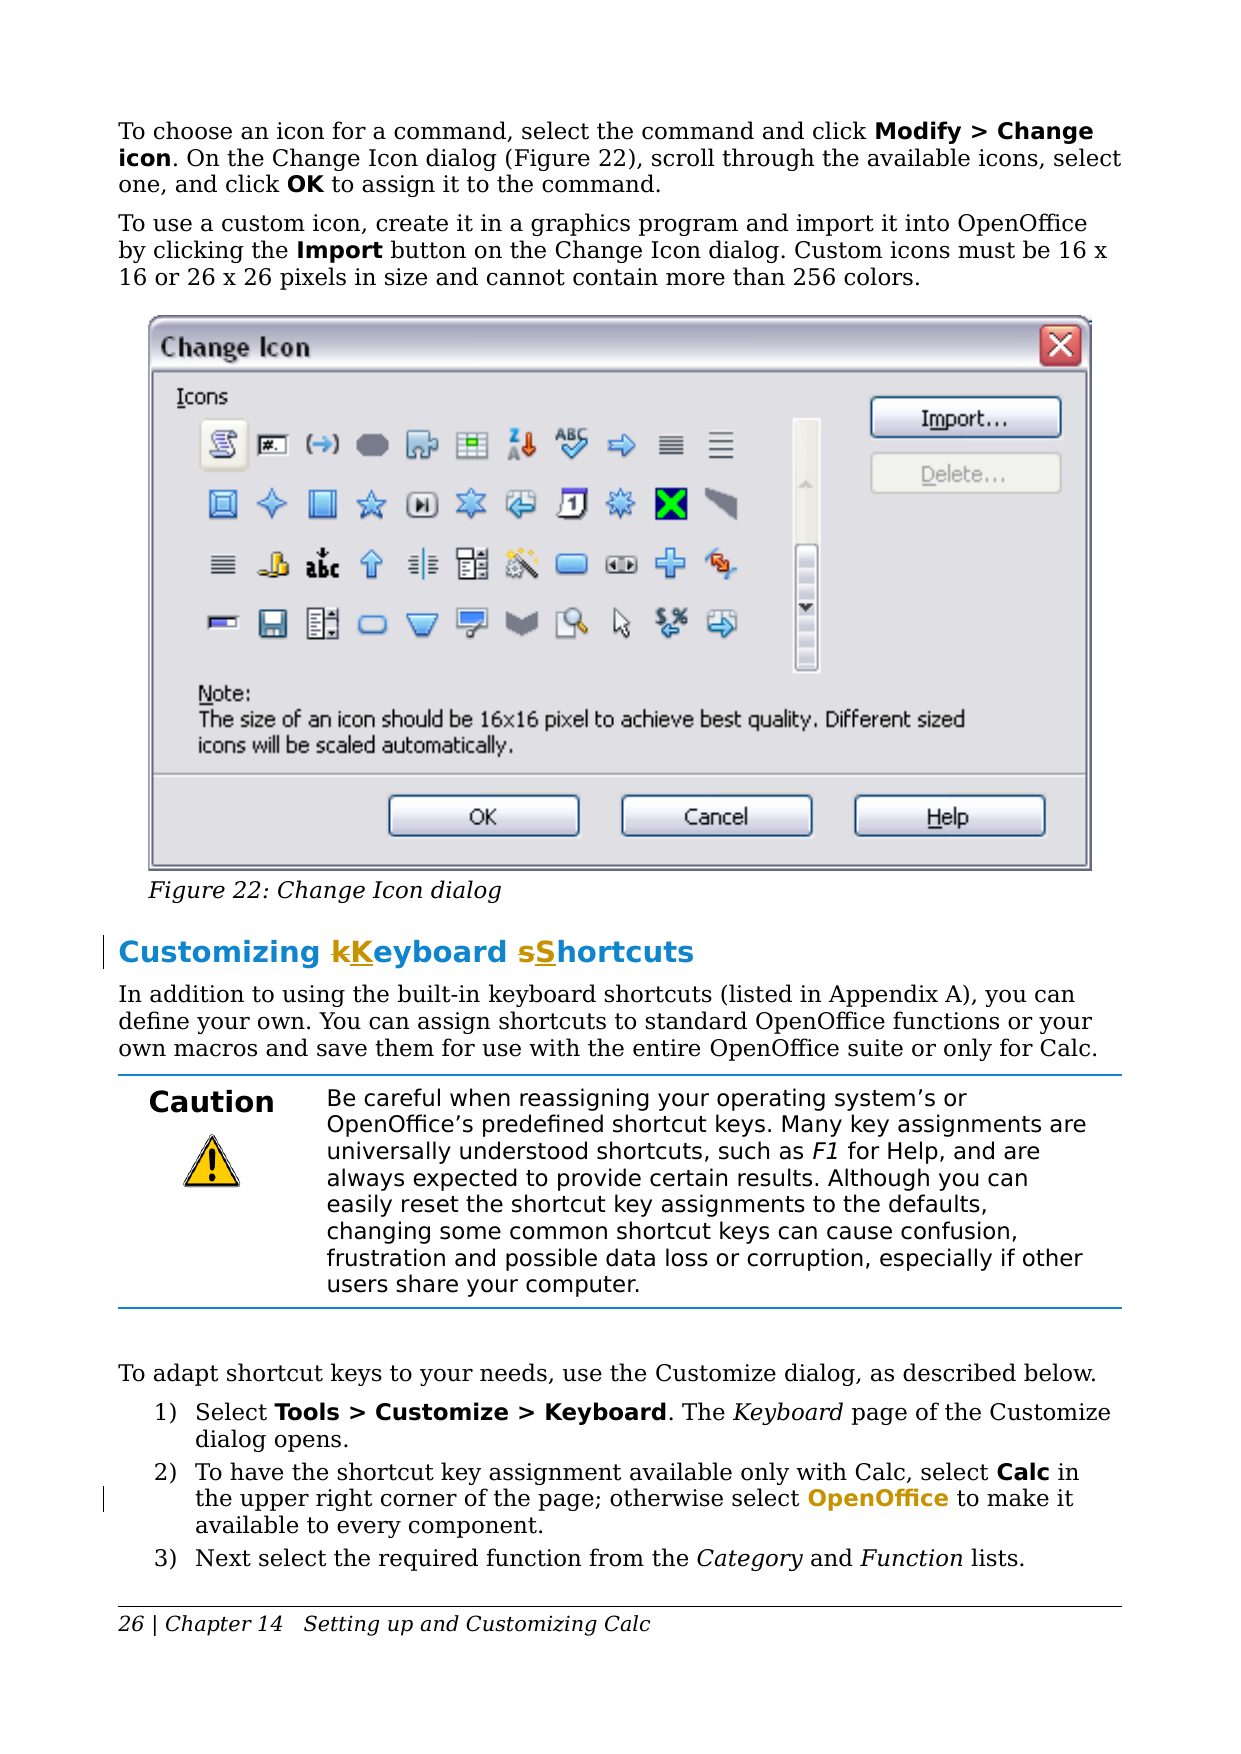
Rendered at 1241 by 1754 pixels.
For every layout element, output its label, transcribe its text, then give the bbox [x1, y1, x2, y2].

text To use a custom icon, create it in a graphics program and import it into OpenOffice by clicking the Import button on the Change Icon dialog. Custom icons must be 16 x 16 or 26 x 26 pixels in size and cannot contain more than 256 colors. [118, 211, 1122, 291]
text In addition to using the built-in keyboard shortcuts (listed in Appendix A), you can define your own. You can assign shortcuts to standard OpenOffice functions or your own macros and save them for use with the entire OpenOffice suite or only for Calc. [118, 982, 1122, 1062]
text To adapt shortcut keys to your needs, use the Customize dialog, as described below. [118, 1360, 1122, 1387]
table_header Caution [118, 1076, 305, 1307]
picture [179, 1130, 244, 1191]
table_header Be careful when reassigning your operating system’s or OpenOffice’s predefined shortcut keys. Many key assignments are universally understood shortcuts, such as F1 for Help, and are always expected to provide certain results. Although you can easily reset the shortcut key assignments to the defaults, changing some common shortcut keys can cause confusion, frustration and possible data loss or corruption, especially if other users share your computer. [305, 1076, 1122, 1307]
picture [148, 315, 1092, 871]
list Next select the required function from the Category and Function lists. [177, 1545, 1122, 1572]
subtitle Customizing Keyboard Shortcuts [118, 935, 1122, 969]
text To choose an icon for a command, select the command and click Modify > Change icon. On the Change Icon dialog (Figure 22), scroll through the available icons, select one, and click OK to assign it to the command. [118, 118, 1122, 198]
text Figure 22: Change Icon dialog [148, 877, 1092, 904]
list Select Tools > Customize > Keyboard. The Keyboard page of the Customize dialog opens. [177, 1399, 1122, 1453]
list To have the shortcut key assignment available only with Calc, select Calc in the upper right corner of the page; otherwise select OpenOffice to make it available to every component. [177, 1459, 1122, 1539]
